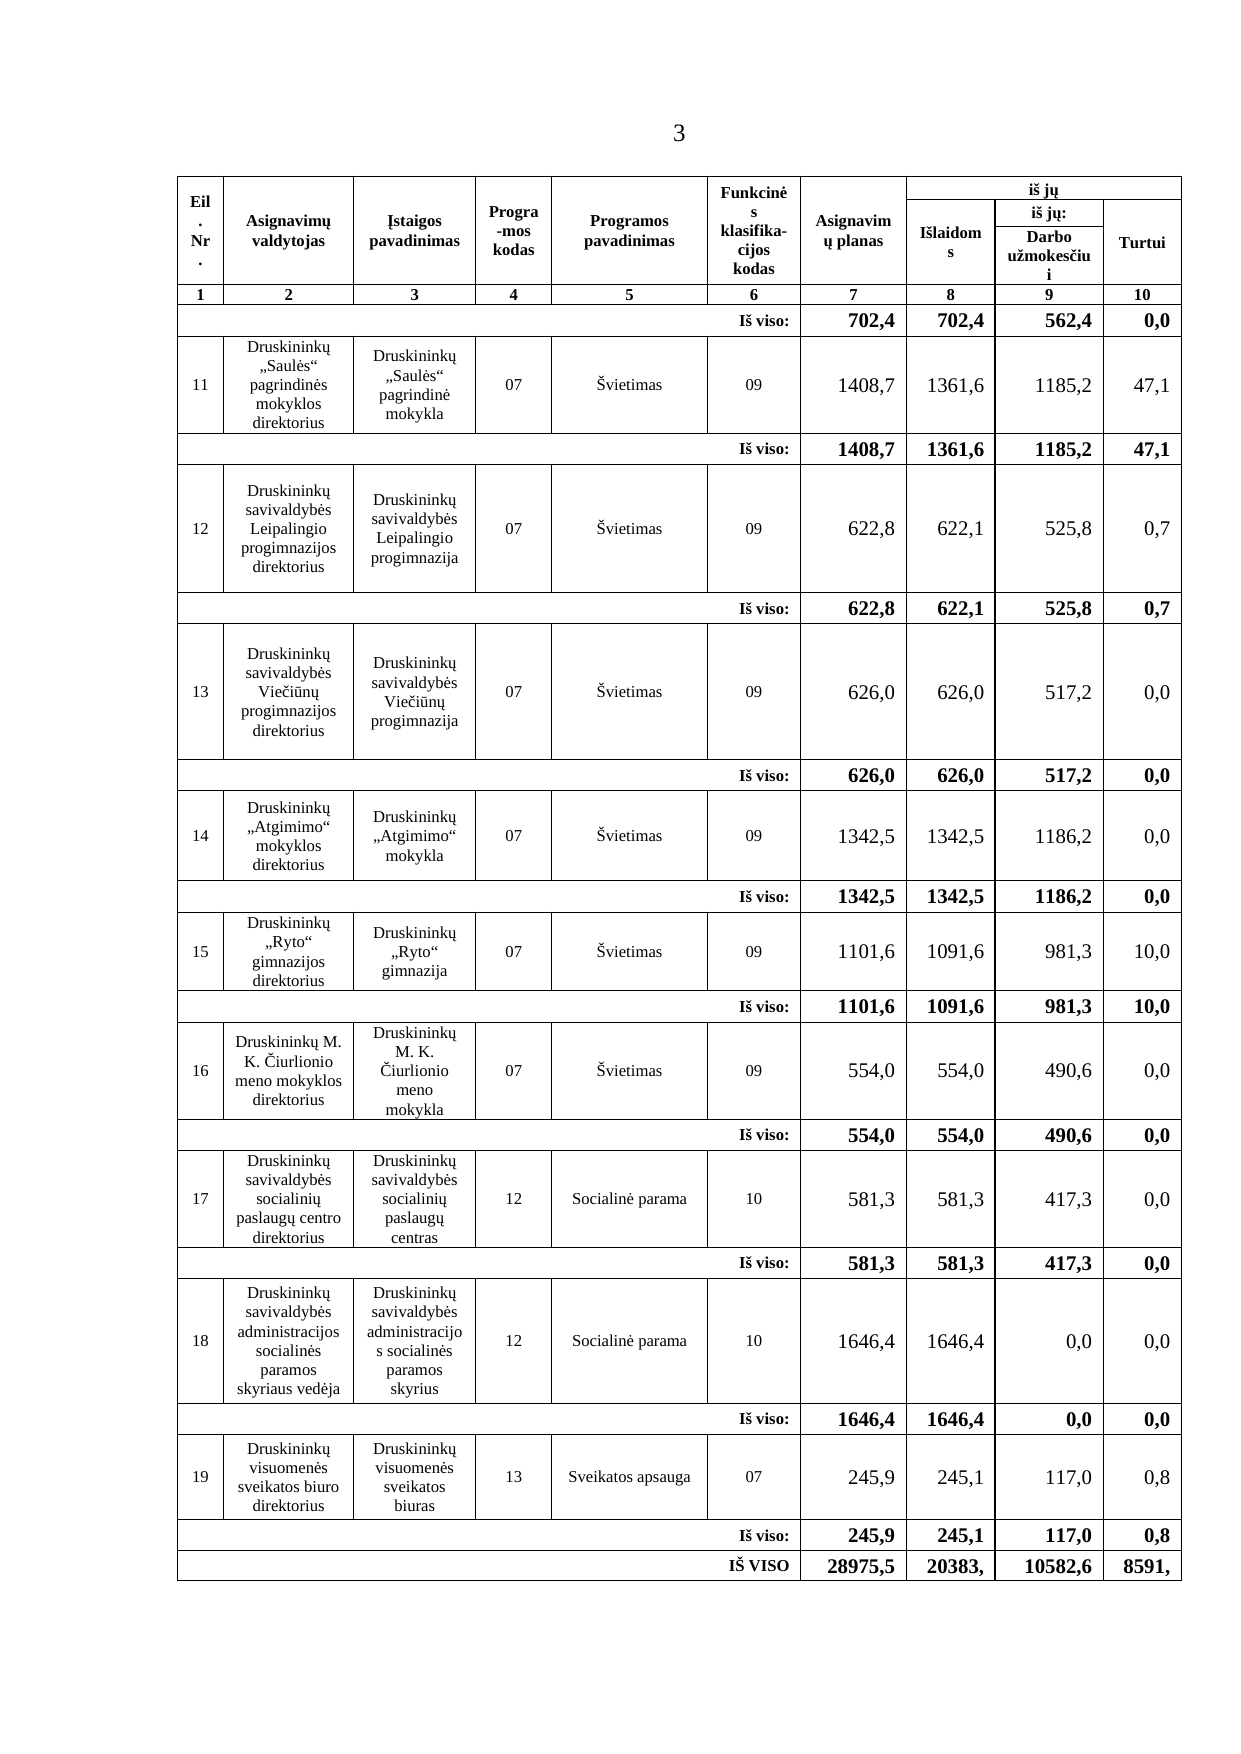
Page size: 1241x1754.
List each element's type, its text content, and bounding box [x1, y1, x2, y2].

table_cell 702,4 [907, 305, 994, 336]
table_cell 9 [996, 285, 1103, 304]
table_cell Švietimas [552, 465, 707, 592]
table_cell Druskininkų „Atgimimo“ mokyklos direktorius [224, 791, 353, 880]
table_cell Druskininkų „Atgimimo“ mokykla [354, 791, 475, 880]
table_cell 581,3 [907, 1248, 994, 1278]
table_cell 702,4 [801, 305, 906, 336]
table_cell 622,1 [907, 465, 994, 592]
table_cell 1 [178, 285, 223, 304]
table_cell Druskininkų savivaldybės socialinių paslaugų centro direktorius [224, 1151, 353, 1247]
table_cell 1408,7 [801, 337, 906, 432]
table_cell 517,2 [996, 624, 1103, 759]
table_cell Druskininkų visuomenės sveikatos biuro direktorius [224, 1435, 353, 1519]
table_cell 1646,4 [801, 1279, 906, 1402]
table_cell 1646,4 [907, 1404, 994, 1434]
table_cell 626,0 [801, 624, 906, 759]
table_cell 07 [476, 624, 551, 759]
table_cell Švietimas [552, 337, 707, 432]
table_cell 1185,2 [996, 434, 1103, 464]
table_cell 6 [708, 285, 800, 304]
table_cell Iš viso: [178, 593, 800, 623]
table_header Asignavimų valdytojas [224, 177, 353, 284]
table_cell 10582,6 [996, 1551, 1103, 1580]
table_cell 517,2 [996, 760, 1103, 790]
table_header Įstaigos pavadinimas [354, 177, 475, 284]
table_cell 0,8 [1104, 1520, 1181, 1550]
table_cell 622,1 [907, 593, 994, 623]
table_cell 8 [907, 285, 994, 304]
table_cell 117,0 [996, 1435, 1103, 1519]
table_cell 12 [476, 1279, 551, 1402]
table_cell 1091,6 [907, 991, 994, 1022]
table_cell 622,8 [801, 593, 906, 623]
table_cell Išlaidoms [907, 200, 994, 284]
table_cell 4 [476, 285, 551, 304]
table_cell 1342,5 [907, 881, 994, 912]
table_cell 20383, [907, 1551, 994, 1580]
table_cell Švietimas [552, 913, 707, 990]
table_cell 17 [178, 1151, 223, 1247]
table_cell 1342,5 [801, 791, 906, 880]
table_cell 47,1 [1104, 337, 1181, 432]
table_cell 47,1 [1104, 434, 1181, 464]
table_cell 1408,7 [801, 434, 906, 464]
table_cell 417,3 [996, 1151, 1103, 1247]
table_cell 5 [552, 285, 707, 304]
table_cell 562,4 [996, 305, 1103, 336]
table_cell 09 [708, 1023, 800, 1118]
table_cell 417,3 [996, 1248, 1103, 1278]
table_cell 1186,2 [996, 791, 1103, 880]
table_header Eil. Nr. [178, 177, 223, 284]
table_cell 554,0 [801, 1120, 906, 1150]
table_cell 581,3 [907, 1151, 994, 1247]
table_cell 09 [708, 465, 800, 592]
table_cell 554,0 [801, 1023, 906, 1118]
table_cell Druskininkų savivaldybės administracijos socialinės paramos skyriaus vedėja [224, 1279, 353, 1402]
table_cell Druskininkų savivaldybės Leipalingio progimnazija [354, 465, 475, 592]
table_cell 07 [476, 1023, 551, 1118]
table_cell Iš viso: [178, 991, 800, 1022]
table_cell 0,0 [1104, 881, 1181, 912]
table_cell 11 [178, 337, 223, 432]
table_cell 13 [178, 624, 223, 759]
table_cell Švietimas [552, 624, 707, 759]
table_cell 1361,6 [907, 434, 994, 464]
table_cell 0,0 [1104, 1404, 1181, 1434]
table_cell 7 [801, 285, 906, 304]
table_cell Sveikatos apsauga [552, 1435, 707, 1519]
table_cell 525,8 [996, 593, 1103, 623]
table_cell 490,6 [996, 1023, 1103, 1118]
table_cell 981,3 [996, 991, 1103, 1022]
table_cell 626,0 [801, 760, 906, 790]
table_cell 16 [178, 1023, 223, 1118]
table_cell Švietimas [552, 1023, 707, 1118]
table_cell 117,0 [996, 1520, 1103, 1550]
table_cell Druskininkų „Saulės“ pagrindinė mokykla [354, 337, 475, 432]
table_cell Druskininkų M. K. Čiurlionio meno mokykla [354, 1023, 475, 1118]
table_cell 626,0 [907, 624, 994, 759]
table_cell 09 [708, 791, 800, 880]
table_cell 07 [708, 1435, 800, 1519]
table_header Programos pavadinimas [552, 177, 707, 284]
table_cell 1646,4 [801, 1404, 906, 1434]
table_cell 581,3 [801, 1151, 906, 1247]
table_cell Iš viso: [178, 1404, 800, 1434]
table_cell Iš viso: [178, 881, 800, 912]
table_cell 0,0 [996, 1279, 1103, 1402]
table_header Asignavimų planas [801, 177, 906, 284]
table_cell Darbo užmokesčiui [996, 227, 1103, 284]
table_cell 28975,5 [801, 1551, 906, 1580]
table_cell 0,0 [1104, 624, 1181, 759]
table_cell Druskininkų savivaldybės Viečiūnų progimnazija [354, 624, 475, 759]
table_cell 1101,6 [801, 991, 906, 1022]
table_cell 10 [708, 1279, 800, 1402]
table_cell 07 [476, 913, 551, 990]
table_cell 12 [178, 465, 223, 592]
table_cell Iš viso: [178, 760, 800, 790]
table_cell 0,0 [1104, 760, 1181, 790]
table_cell 554,0 [907, 1023, 994, 1118]
table_cell 09 [708, 913, 800, 990]
table_cell Iš viso: [178, 1248, 800, 1278]
table_cell 09 [708, 624, 800, 759]
table_cell 14 [178, 791, 223, 880]
table_cell Iš viso: [178, 1520, 800, 1550]
table_cell IŠ VISO [178, 1551, 800, 1580]
table_cell 07 [476, 337, 551, 432]
table_cell 1186,2 [996, 881, 1103, 912]
table_cell Druskininkų savivaldybės Viečiūnų progimnazijos direktorius [224, 624, 353, 759]
table_header Progra-mos kodas [476, 177, 551, 284]
table_cell Druskininkų savivaldybės Leipalingio progimnazijos direktorius [224, 465, 353, 592]
table_cell 10 [1104, 285, 1181, 304]
table_cell 8591, [1104, 1551, 1181, 1580]
table_cell 245,1 [907, 1520, 994, 1550]
table_cell 0,0 [1104, 1248, 1181, 1278]
table_cell 13 [476, 1435, 551, 1519]
table_cell 245,9 [801, 1520, 906, 1550]
table_cell Druskininkų M. K. Čiurlionio meno mokyklos direktorius [224, 1023, 353, 1118]
table_cell 0,7 [1104, 465, 1181, 592]
table_cell 981,3 [996, 913, 1103, 990]
table_cell 245,9 [801, 1435, 906, 1519]
table_cell 12 [476, 1151, 551, 1247]
table_cell Turtui [1104, 200, 1181, 284]
table_header Funkcinės klasifika-cijos kodas [708, 177, 800, 284]
table_cell Socialinė parama [552, 1279, 707, 1402]
table_cell Iš viso: [178, 434, 800, 464]
table_cell 626,0 [907, 760, 994, 790]
table_cell 1646,4 [907, 1279, 994, 1402]
table_cell Socialinė parama [552, 1151, 707, 1247]
table_cell 3 [354, 285, 475, 304]
table_cell Druskininkų savivaldybės administracijos socialinės paramos skyrius [354, 1279, 475, 1402]
table_cell 0,0 [1104, 1120, 1181, 1150]
table_cell Iš viso: [178, 1120, 800, 1150]
table_cell 0,8 [1104, 1435, 1181, 1519]
table_cell 0,0 [1104, 1279, 1181, 1402]
table_cell 1361,6 [907, 337, 994, 432]
table_cell 10,0 [1104, 991, 1181, 1022]
table_cell 1185,2 [996, 337, 1103, 432]
table_cell 245,1 [907, 1435, 994, 1519]
table_cell Druskininkų „Ryto“ gimnazijos direktorius [224, 913, 353, 990]
table_cell Švietimas [552, 791, 707, 880]
table_cell 07 [476, 791, 551, 880]
table_cell 10,0 [1104, 913, 1181, 990]
table_cell 622,8 [801, 465, 906, 592]
table_cell Druskininkų savivaldybės socialinių paslaugų centras [354, 1151, 475, 1247]
table_cell 0,0 [1104, 791, 1181, 880]
table_cell 10 [708, 1151, 800, 1247]
table_cell Druskininkų visuomenės sveikatos biuras [354, 1435, 475, 1519]
table_cell 07 [476, 465, 551, 592]
table_cell 490,6 [996, 1120, 1103, 1150]
table_cell 581,3 [801, 1248, 906, 1278]
table_cell 1342,5 [907, 791, 994, 880]
table_cell 1101,6 [801, 913, 906, 990]
table_cell 0,7 [1104, 593, 1181, 623]
table_cell 0,0 [1104, 1151, 1181, 1247]
table_cell 09 [708, 337, 800, 432]
table_cell 0,0 [1104, 305, 1181, 336]
table_cell Druskininkų „Ryto“ gimnazija [354, 913, 475, 990]
table_cell iš jų: [996, 200, 1103, 226]
table_cell 1342,5 [801, 881, 906, 912]
table_cell 18 [178, 1279, 223, 1402]
table_cell 1091,6 [907, 913, 994, 990]
table_cell 15 [178, 913, 223, 990]
table_cell 19 [178, 1435, 223, 1519]
table_cell Druskininkų „Saulės“ pagrindinės mokyklos direktorius [224, 337, 353, 432]
table_cell Iš viso: [178, 305, 800, 336]
table_cell 525,8 [996, 465, 1103, 592]
table_cell 0,0 [1104, 1023, 1181, 1118]
table_header iš jų [907, 177, 1181, 199]
table_cell 554,0 [907, 1120, 994, 1150]
table_cell 2 [224, 285, 353, 304]
table_cell 0,0 [996, 1404, 1103, 1434]
